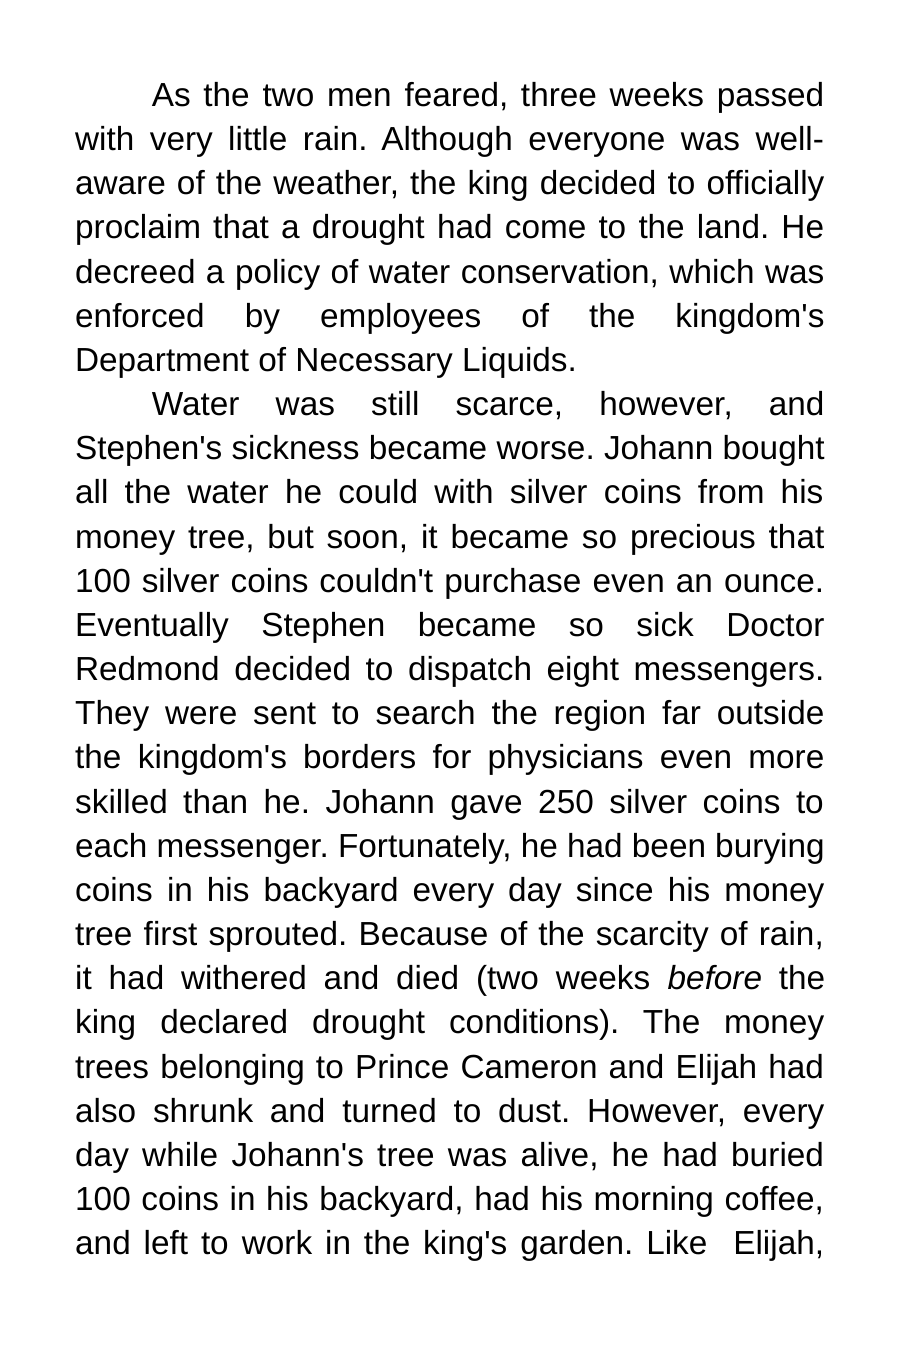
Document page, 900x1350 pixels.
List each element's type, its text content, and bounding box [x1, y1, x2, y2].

subtitle As the two men feared, three weeks passed with very little rain. Although everyone was well-aware of the weather, the king decided to officially proclaim that a drought had come to the land. He decreed a policy of water conservation, which was enforced by employees of the kingdom's Department of Necessary Liquids. [75, 75, 825, 378]
subtitle Water was still scarce, however, and Stephen's sickness became worse. Johann bought all the water he could with silver coins from his money tree, but soon, it became so precious that 100 silver coins couldn't purchase even an ounce. Eventually Stephen became so sick Doctor Redmond decided to dispatch eight messengers. They were sent to search the region far outside the kingdom's borders for physicians even more skilled than he. Johann gave 250 silver coins to each messenger. Fortunately, he had been burying coins in his backyard every day since his money tree first sprouted. Because of the scarcity of rain, it had withered and died (two weeks before the king declared drought conditions). The money trees belonging to Prince Cameron and Elijah had also shrunk and turned to dust. However, every day while Johann's tree was alive, he had buried 100 coins in his backyard, had his morning coffee, and left to work in the king's garden. Like Elijah, [75, 384, 825, 1262]
